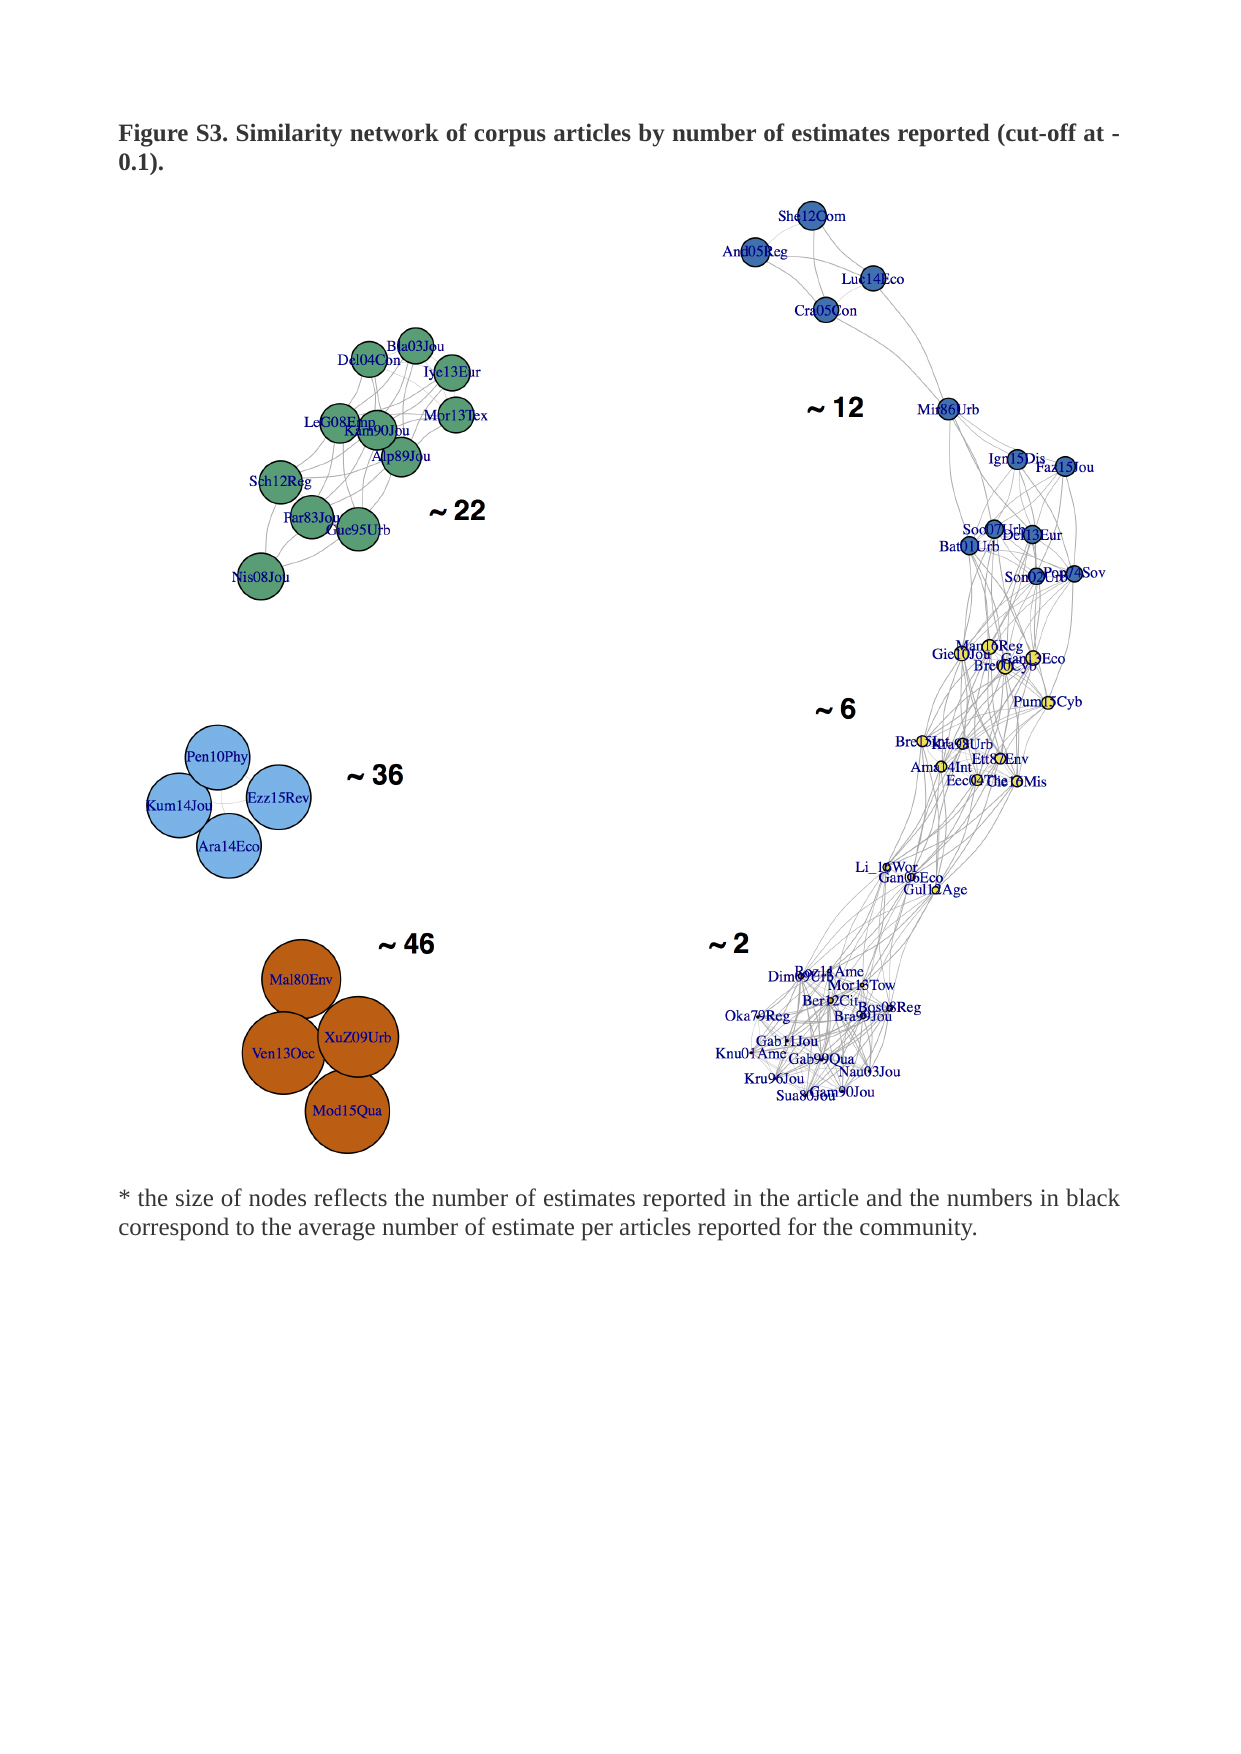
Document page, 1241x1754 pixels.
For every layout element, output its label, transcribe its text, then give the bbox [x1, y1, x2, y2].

text * the size of nodes reflects the number of estimates reported in the article and the numbers in black correspond to the average number of estimate per articles reported for the community. [118, 1184, 1122, 1241]
picture [118, 175, 1123, 1184]
text Figure S3. Similarity network of corpus articles by number of estimates reported (cut-off at -0.1). [118, 118, 1122, 175]
